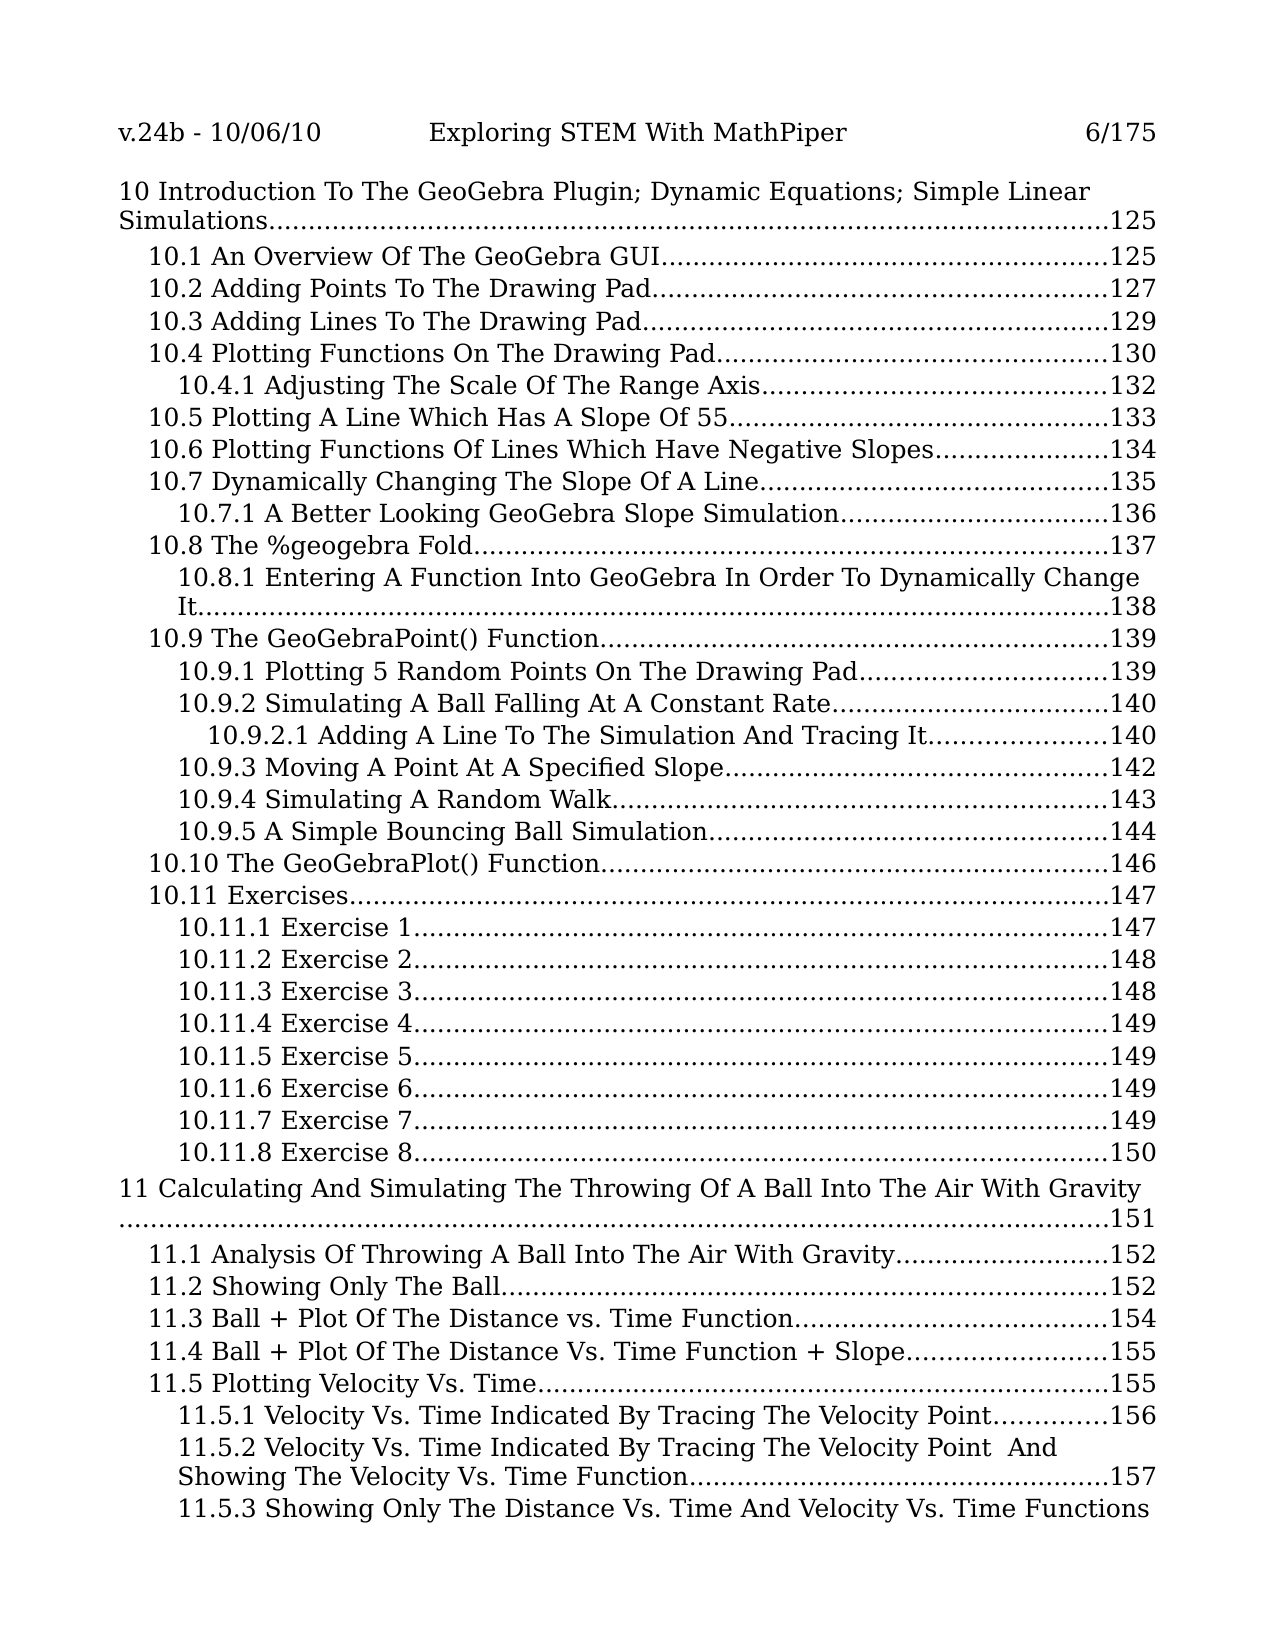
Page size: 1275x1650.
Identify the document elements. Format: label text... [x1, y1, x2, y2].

text 10.11.8 Exercise 8 150 [177, 1138, 1157, 1167]
text 10.9.4 Simulating A Random Walk 143 [177, 785, 1157, 814]
text 10.11.5 Exercise 5 149 [177, 1042, 1157, 1071]
text 10.7 Dynamically Changing The Slope Of A Line 135 [148, 467, 1157, 496]
text 11.5.2 Velocity Vs. Time Indicated By Tracing The Velocity Point And Showing The Velocity Vs. Time Function 157 [177, 1433, 1157, 1491]
text 10 Introduction To The GeoGebra Plugin; Dynamic Equations; Simple Linear Simulations 125 [118, 177, 1157, 235]
text 10.9.2.1 Adding A Line To The Simulation And Tracing It 140 [207, 721, 1157, 750]
text 10.9.2 Simulating A Ball Falling At A Constant Rate 140 [177, 689, 1157, 718]
text 11.3 Ball + Plot Of The Distance vs. Time Function 154 [148, 1305, 1157, 1334]
text 10.4 Plotting Functions On The Drawing Pad 130 [148, 339, 1157, 368]
text 11.5.1 Velocity Vs. Time Indicated By Tracing The Velocity Point 156 [177, 1401, 1157, 1430]
text 10.11.2 Exercise 2 148 [177, 946, 1157, 975]
text 10.4.1 Adjusting The Scale Of The Range Axis 132 [177, 371, 1157, 400]
text 10.9.1 Plotting 5 Random Points On The Drawing Pad 139 [177, 657, 1157, 686]
text 11.4 Ball + Plot Of The Distance Vs. Time Function + Slope 155 [148, 1337, 1157, 1366]
text 10.2 Adding Points To The Drawing Pad 127 [148, 275, 1157, 304]
text 11.5.3 Showing Only The Distance Vs. Time And Velocity Vs. Time Functions 157 [177, 1494, 1157, 1523]
text 10.1 An Overview Of The GeoGebra GUI 125 [148, 243, 1157, 272]
text 11.2 Showing Only The Ball 152 [148, 1273, 1157, 1302]
text 10.9.3 Moving A Point At A Specified Slope 142 [177, 753, 1157, 782]
text 10.8 The %geogebra Fold 137 [148, 531, 1157, 561]
text 10.9 The GeoGebraPoint() Function 139 [148, 625, 1157, 654]
text 10.11 Exercises 147 [148, 881, 1157, 911]
text 10.11.1 Exercise 1 147 [177, 913, 1157, 943]
text 11.5 Plotting Velocity Vs. Time 155 [148, 1369, 1157, 1398]
text 10.11.3 Exercise 3 148 [177, 978, 1157, 1007]
text 10.11.4 Exercise 4 149 [177, 1010, 1157, 1039]
text 10.3 Adding Lines To The Drawing Pad 129 [148, 307, 1157, 336]
text 10.6 Plotting Functions Of Lines Which Have Negative Slopes 134 [148, 435, 1157, 464]
text 10.9.5 A Simple Bouncing Ball Simulation 144 [177, 817, 1157, 846]
text 11 Calculating And Simulating The Throwing Of A Ball Into The Air With Gravity 151 [118, 1175, 1157, 1233]
text 10.11.7 Exercise 7 149 [177, 1106, 1157, 1135]
text 10.5 Plotting A Line Which Has A Slope Of 55 133 [148, 403, 1157, 432]
text 10.7.1 A Better Looking GeoGebra Slope Simulation 136 [177, 499, 1157, 528]
text 10.10 The GeoGebraPlot() Function 146 [148, 849, 1157, 878]
text 10.8.1 Entering A Function Into GeoGebra In Order To Dynamically Change It 138 [177, 563, 1157, 622]
text 10.11.6 Exercise 6 149 [177, 1074, 1157, 1103]
text 11.1 Analysis Of Throwing A Ball Into The Air With Gravity 152 [148, 1241, 1157, 1270]
